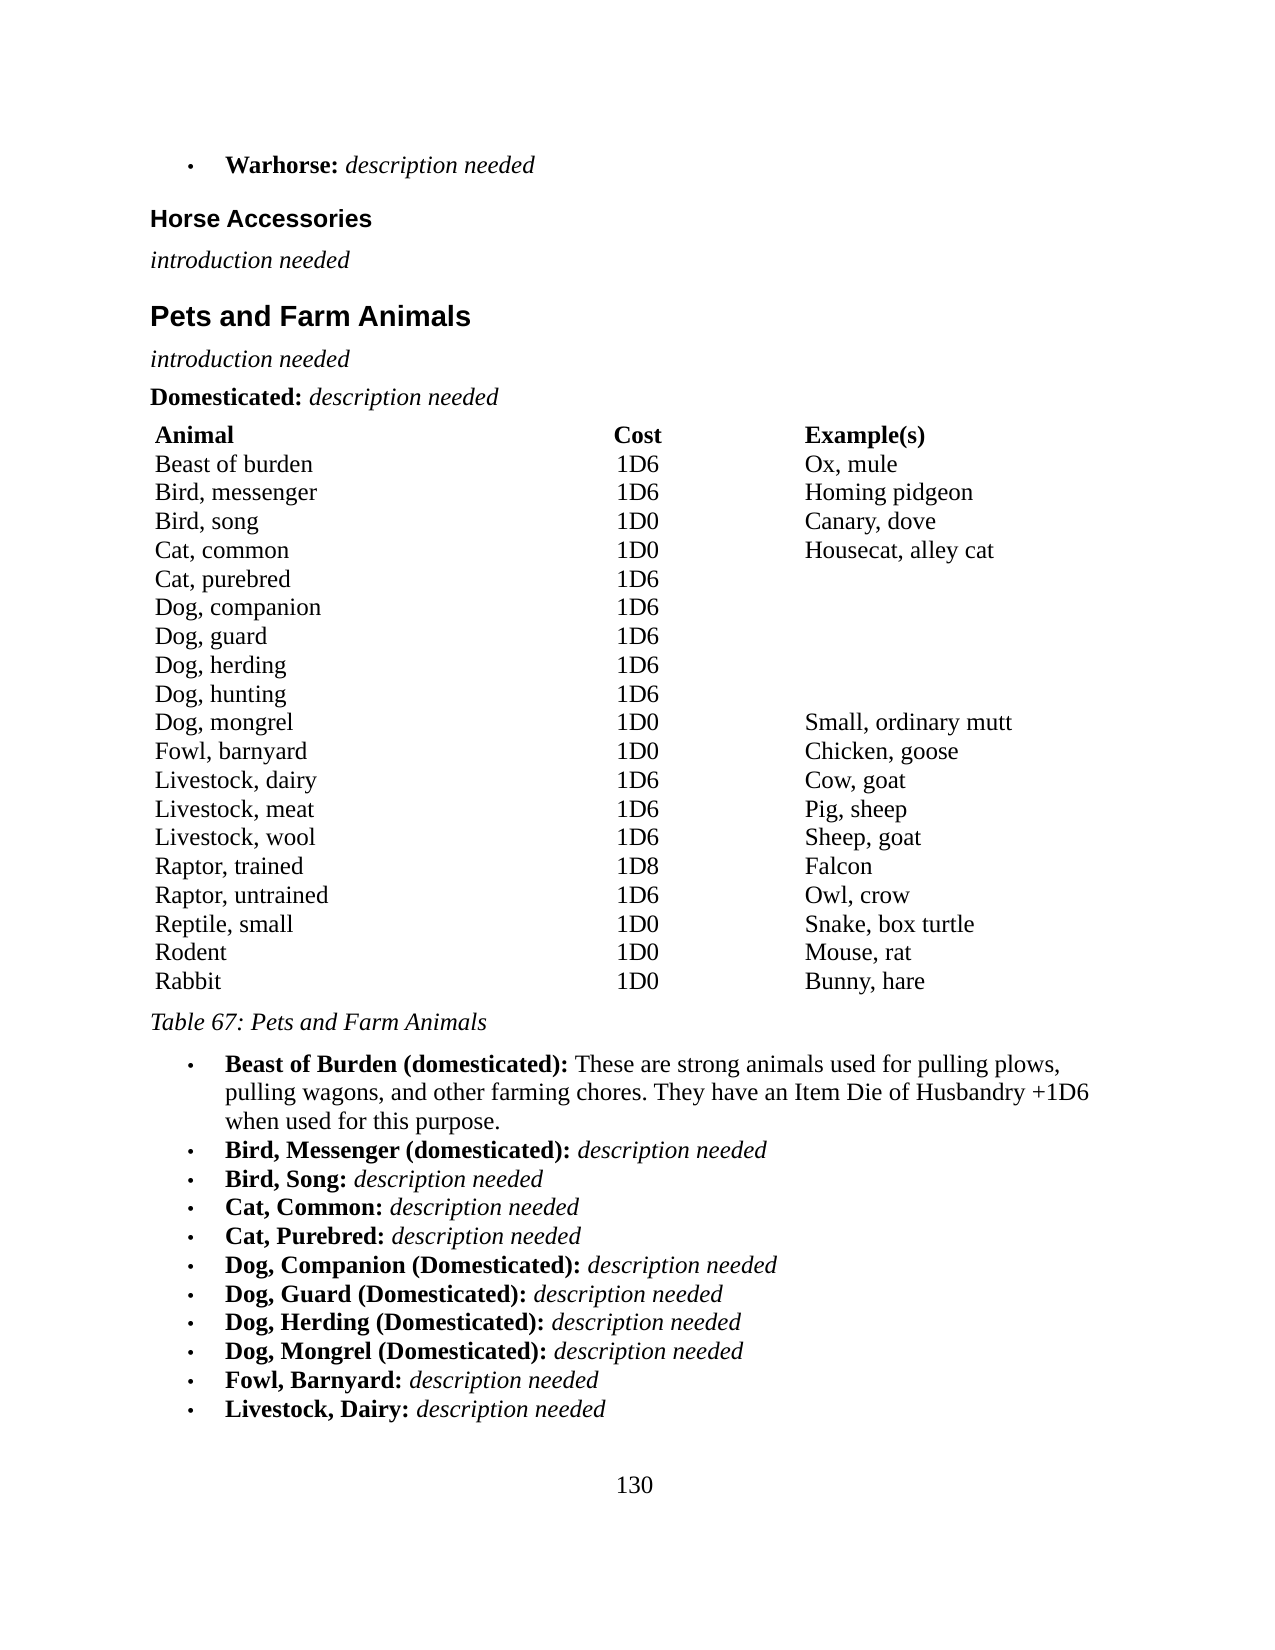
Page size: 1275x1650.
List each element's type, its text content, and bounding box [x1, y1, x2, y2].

table_cell Raptor, untrained [150, 880, 475, 909]
table_cell Rodent [150, 938, 475, 966]
table_cell 1D0 [475, 736, 800, 765]
table_cell Raptor, trained [150, 851, 475, 880]
table_cell Chicken, goose [800, 736, 1125, 765]
list Warhorse: description needed [187, 150, 1125, 179]
table_cell Homing pidgeon [800, 478, 1125, 506]
table_cell 1D0 [475, 708, 800, 736]
table_cell 1D6 [475, 478, 800, 506]
table_cell Snake, box turtle [800, 909, 1125, 937]
table_cell Mouse, rat [800, 938, 1125, 966]
table_cell Livestock, wool [150, 823, 475, 851]
table_cell Bird, messenger [150, 478, 475, 506]
table_cell 1D0 [475, 506, 800, 535]
table_header Animal [150, 420, 475, 449]
list Dog, Mongrel (Domesticated): description needed [187, 1336, 1125, 1365]
table_cell 1D6 [475, 650, 800, 679]
table_header Example(s) [800, 420, 1125, 449]
table_cell Ox, mule [800, 449, 1125, 477]
table_cell 1D6 [475, 449, 800, 477]
table_cell Cat, purebred [150, 564, 475, 592]
table_cell 1D6 [475, 679, 800, 707]
table_cell [800, 593, 1125, 621]
table_cell [800, 679, 1125, 707]
list Dog, Guard (Domesticated): description needed [187, 1279, 1125, 1307]
table_cell Small, ordinary mutt [800, 708, 1125, 736]
table_cell 1D6 [475, 880, 800, 909]
text introduction needed [150, 245, 1125, 273]
table_cell Livestock, dairy [150, 765, 475, 794]
list Bird, Messenger (domesticated): description needed [187, 1135, 1125, 1164]
table_cell Cow, goat [800, 765, 1125, 794]
list Dog, Herding (Domesticated): description needed [187, 1307, 1125, 1336]
subtitle Horse Accessories [150, 204, 1125, 232]
table_cell Owl, crow [800, 880, 1125, 909]
table_cell Rabbit [150, 966, 475, 995]
list Cat, Common: description needed [187, 1192, 1125, 1221]
table_header Cost [475, 420, 800, 449]
table_cell Sheep, goat [800, 823, 1125, 851]
table_cell Dog, herding [150, 650, 475, 679]
list Livestock, Dairy: description needed [187, 1394, 1125, 1422]
list Fowl, Barnyard: description needed [187, 1365, 1125, 1394]
table_cell 1D0 [475, 966, 800, 995]
table_cell Bunny, hare [800, 966, 1125, 995]
table_cell 1D6 [475, 621, 800, 650]
table_cell 1D6 [475, 765, 800, 794]
list Bird, Song: description needed [187, 1164, 1125, 1192]
table_cell Beast of burden [150, 449, 475, 477]
table_cell [800, 564, 1125, 592]
table_cell 1D6 [475, 823, 800, 851]
table_cell Reptile, small [150, 909, 475, 937]
table_cell 1D6 [475, 794, 800, 822]
table_cell Canary, dove [800, 506, 1125, 535]
text introduction needed [150, 344, 1125, 373]
table_cell Dog, companion [150, 593, 475, 621]
table_cell Falcon [800, 851, 1125, 880]
text Table 67: Pets and Farm Animals [150, 1007, 1125, 1036]
list Cat, Purebred: description needed [187, 1221, 1125, 1250]
table_cell [800, 621, 1125, 650]
table_cell Pig, sheep [800, 794, 1125, 822]
table_cell Bird, song [150, 506, 475, 535]
table_cell Cat, common [150, 535, 475, 564]
table_cell Dog, hunting [150, 679, 475, 707]
table_cell [800, 650, 1125, 679]
table_cell 1D6 [475, 593, 800, 621]
table_cell Livestock, meat [150, 794, 475, 822]
list Beast of Burden (domesticated): These are strong animals used for pulling plows, pulling wagons, and other farming chores. They have an Item Die of Husbandry +1D6 when used for this purpose. [187, 1049, 1125, 1135]
table_cell 1D6 [475, 564, 800, 592]
table_cell Fowl, barnyard [150, 736, 475, 765]
table_cell Dog, guard [150, 621, 475, 650]
subtitle Pets and Farm Animals [150, 298, 1125, 332]
table_cell Housecat, alley cat [800, 535, 1125, 564]
table_cell 1D0 [475, 909, 800, 937]
table_cell 1D0 [475, 938, 800, 966]
table_cell Dog, mongrel [150, 708, 475, 736]
table_cell 1D0 [475, 535, 800, 564]
text Domesticated: description needed [150, 382, 1125, 411]
table_cell 1D8 [475, 851, 800, 880]
list Dog, Companion (Domesticated): description needed [187, 1250, 1125, 1279]
